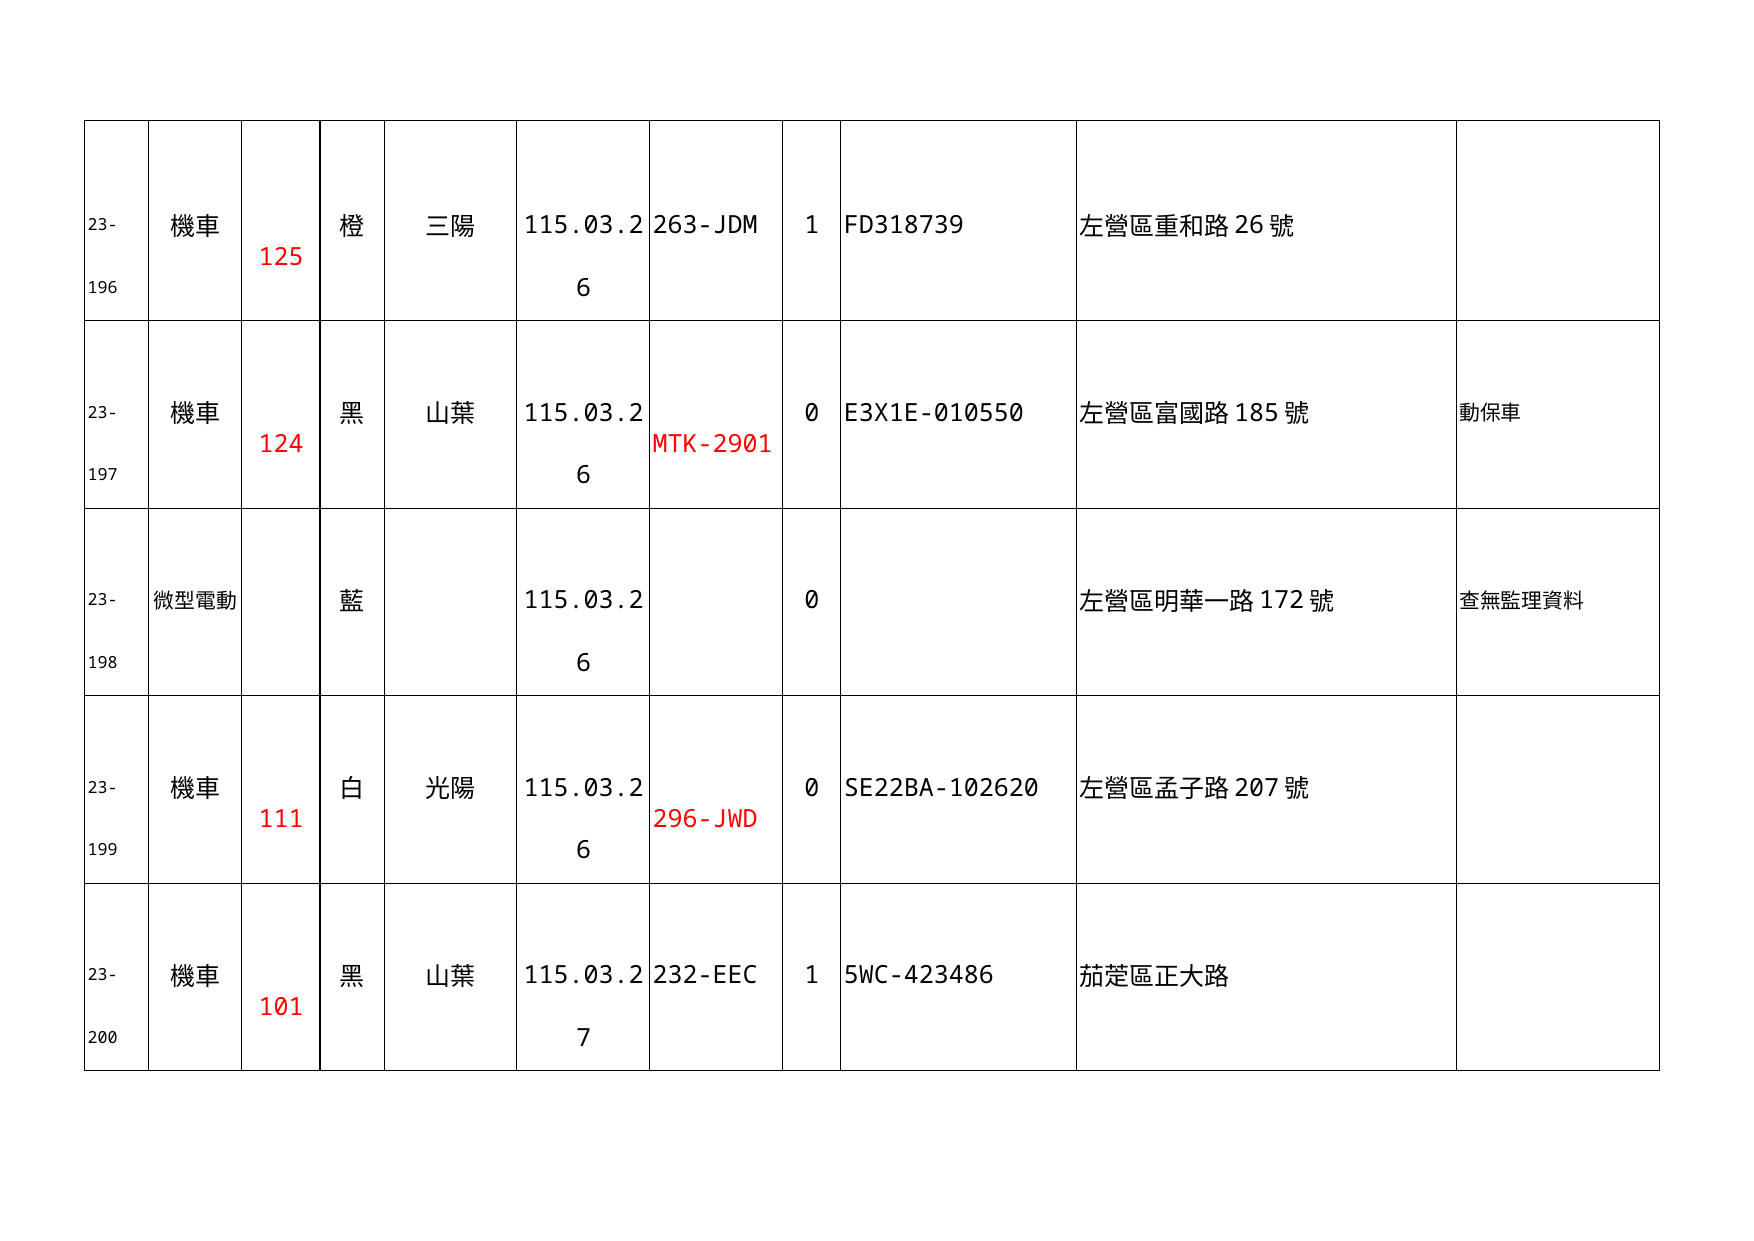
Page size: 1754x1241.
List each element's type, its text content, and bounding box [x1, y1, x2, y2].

table_cell 115.03.26 [517, 321, 649, 508]
table_cell 115.03.26 [517, 509, 649, 695]
table_cell 三陽 [385, 121, 516, 320]
table_cell 263-JDM [650, 121, 782, 320]
table_cell 光陽 [385, 696, 516, 883]
table_cell 296-JWD [650, 696, 782, 883]
table_cell 白 [321, 696, 384, 883]
table_cell 115.03.26 [517, 696, 649, 883]
table_cell 23-196 [85, 121, 148, 320]
table_cell 0 [783, 696, 840, 883]
table_cell 23-197 [85, 321, 148, 508]
table_cell 0 [783, 321, 840, 508]
table_cell 115.03.27 [517, 884, 649, 1070]
table_cell 左營區富國路185號 [1077, 321, 1456, 508]
table_cell MTK-2901 [650, 321, 782, 508]
table_cell 黑 [321, 884, 384, 1070]
table_cell [1457, 121, 1659, 320]
table_cell 機車 [149, 321, 241, 508]
table_cell [385, 509, 516, 695]
table_cell 0 [783, 509, 840, 695]
table_cell 微型電動 [149, 509, 241, 695]
table_cell 機車 [149, 121, 241, 320]
table_cell 115.03.26 [517, 121, 649, 320]
table_cell 茄萣區正大路 [1077, 884, 1456, 1070]
table_cell [841, 509, 1076, 695]
table_cell [650, 509, 782, 695]
table_cell 111 [242, 696, 319, 883]
table_cell 左營區孟子路207號 [1077, 696, 1456, 883]
table_cell SE22BA-102620 [841, 696, 1076, 883]
table_cell 125 [242, 121, 319, 320]
table_cell E3X1E-010550 [841, 321, 1076, 508]
table_cell [1457, 884, 1659, 1070]
table_cell 124 [242, 321, 319, 508]
table_cell 山葉 [385, 321, 516, 508]
table_cell [242, 509, 319, 695]
table_cell 查無監理資料 [1457, 509, 1659, 695]
table_cell 1 [783, 884, 840, 1070]
table_cell 23-198 [85, 509, 148, 695]
table_cell 機車 [149, 884, 241, 1070]
table_cell 101 [242, 884, 319, 1070]
table_cell [1457, 696, 1659, 883]
table_cell 藍 [321, 509, 384, 695]
table_cell 左營區重和路26號 [1077, 121, 1456, 320]
table_cell 1 [783, 121, 840, 320]
table_cell 232-EEC [650, 884, 782, 1070]
table_cell 山葉 [385, 884, 516, 1070]
table_cell 動保車 [1457, 321, 1659, 508]
table_cell 左營區明華一路172號 [1077, 509, 1456, 695]
table_cell 5WC-423486 [841, 884, 1076, 1070]
table_cell 23-199 [85, 696, 148, 883]
table_cell 機車 [149, 696, 241, 883]
table_cell 23-200 [85, 884, 148, 1070]
table_cell FD318739 [841, 121, 1076, 320]
table_cell 黑 [321, 321, 384, 508]
table_cell 橙 [321, 121, 384, 320]
